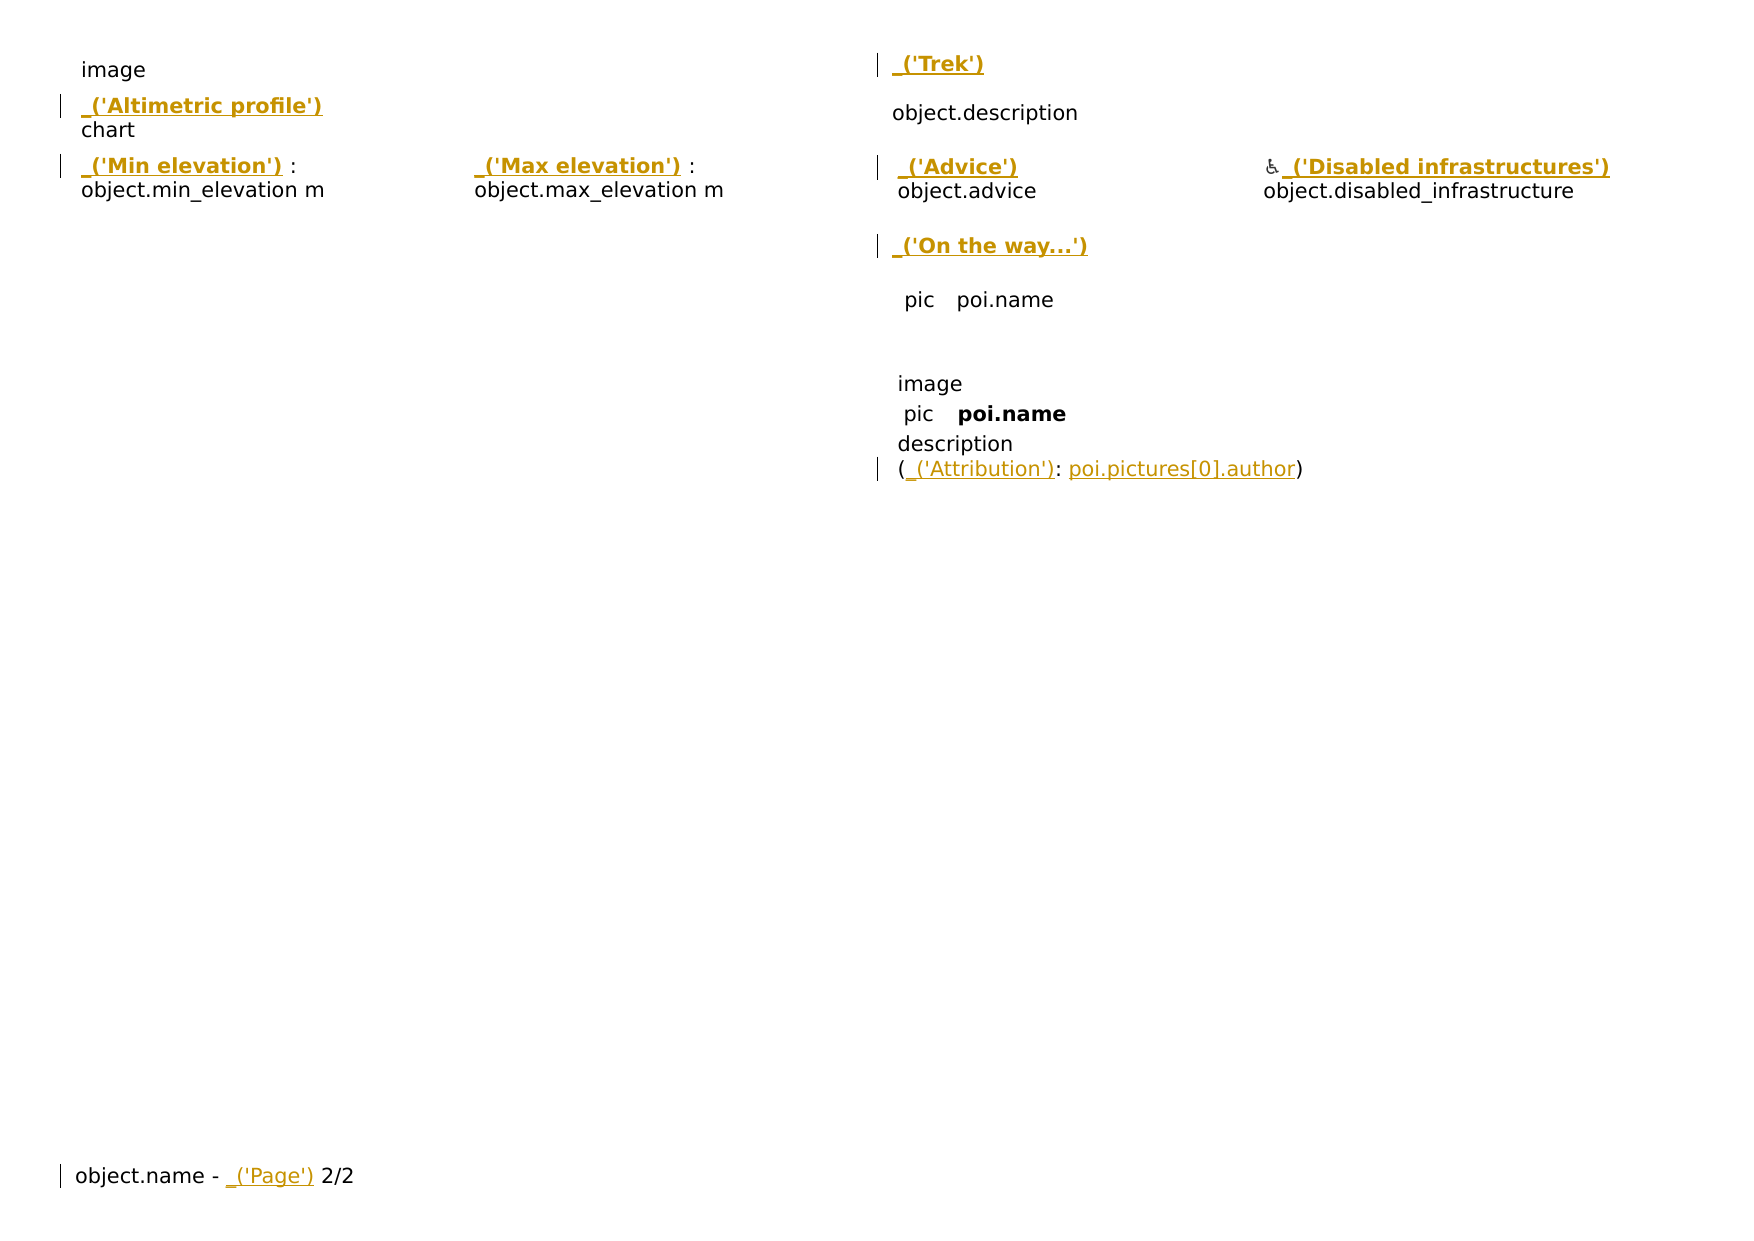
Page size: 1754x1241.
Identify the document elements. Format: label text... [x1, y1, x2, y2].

table_cell _('Min elevation') : object.min_elevation m [75, 148, 468, 208]
table_header poi.name [951, 283, 1285, 318]
text object.description [892, 101, 1678, 125]
text _('On the way...') [892, 234, 1678, 258]
table_cell _('Max elevation') : object.max_elevation m [468, 148, 862, 208]
table_header pic [898, 397, 952, 432]
table_header image [75, 53, 862, 88]
table_header image description (_('Attribution'): poi.pictures[0].author) [892, 367, 1678, 511]
text _('Trek') [892, 52, 1678, 77]
table_header poi.name [952, 397, 1673, 432]
table_header ♿_('Disabled infrastructures') object.disabled_infrastructure [1258, 150, 1678, 209]
table_header _('Advice') object.advice [892, 150, 1257, 209]
table_cell _('Altimetric profile') chart [75, 88, 862, 148]
table_header pic [892, 283, 951, 318]
